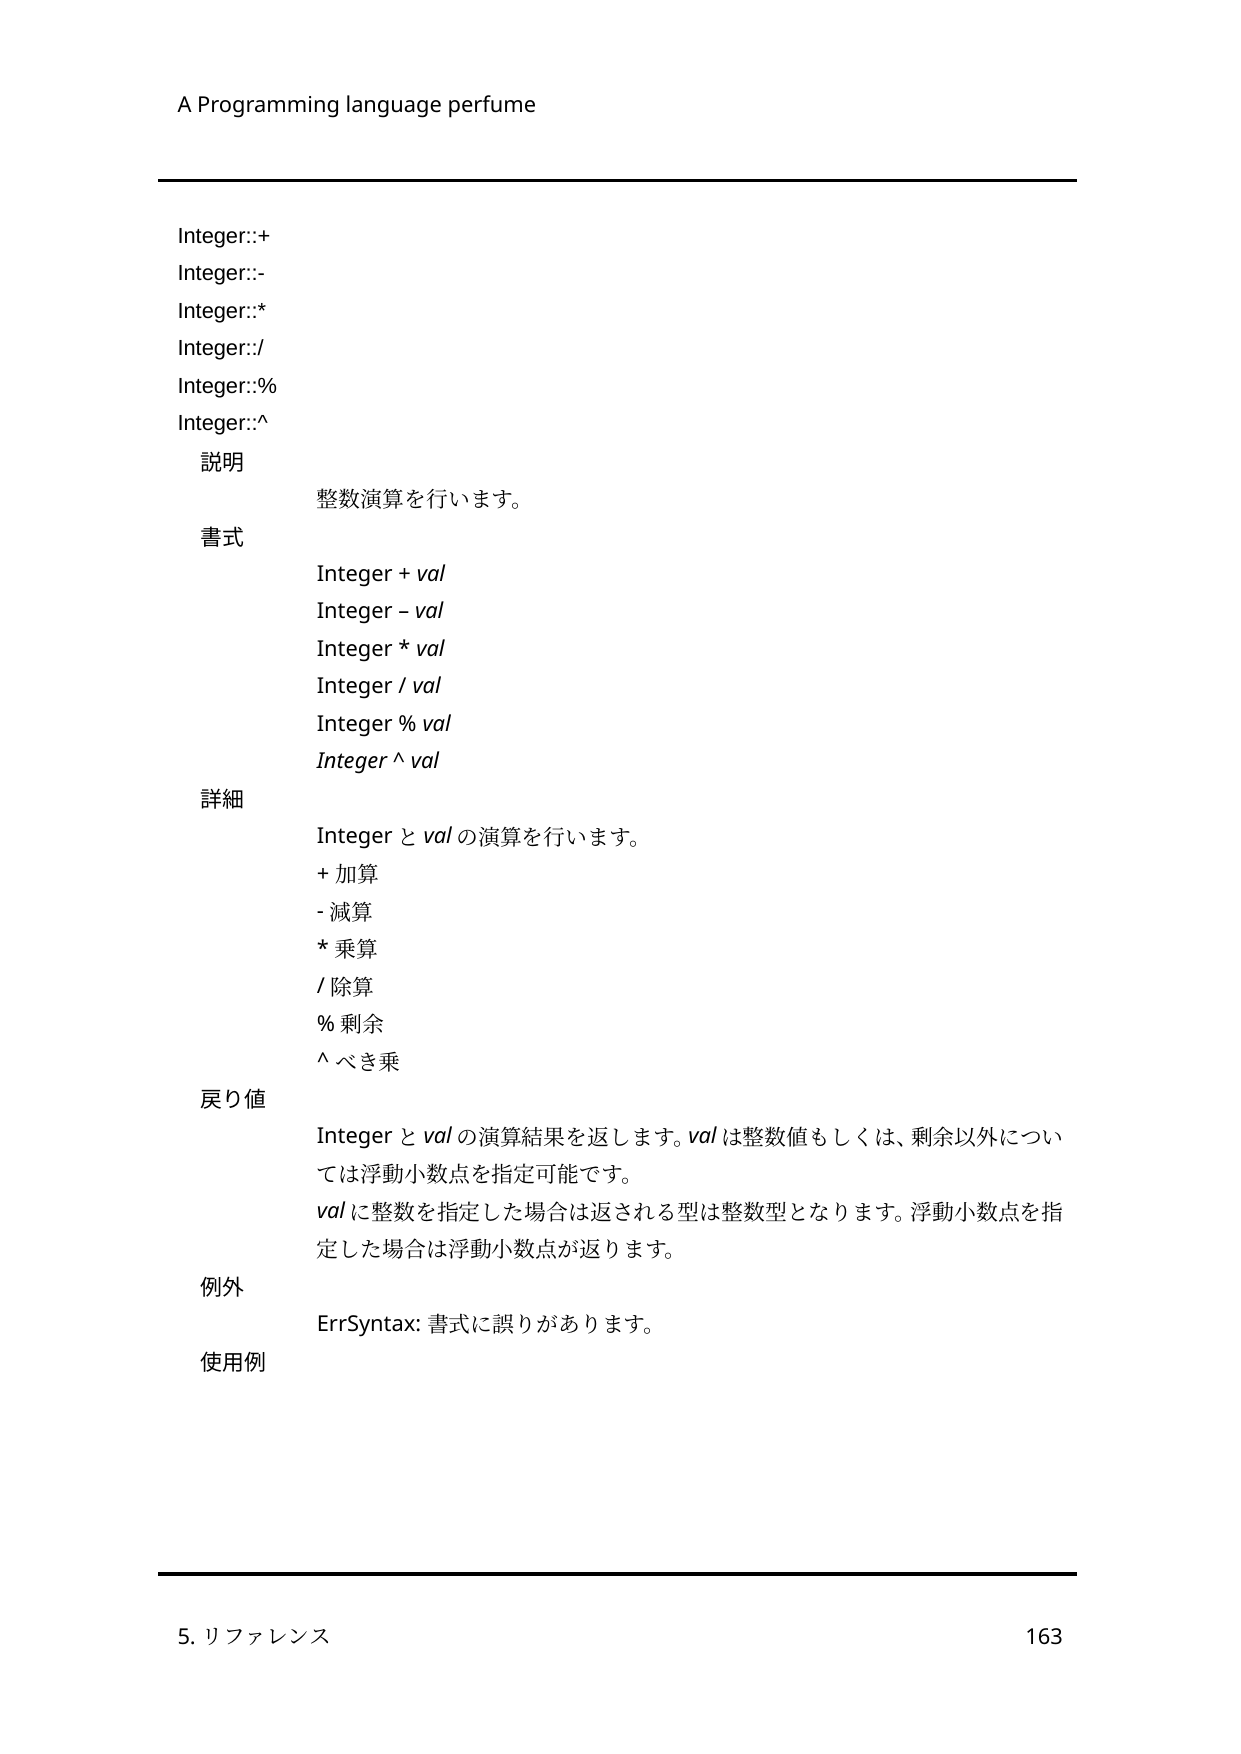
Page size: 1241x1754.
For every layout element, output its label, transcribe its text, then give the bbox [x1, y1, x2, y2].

table_cell [317, 1342, 1063, 1417]
table_cell 戻り値 [200, 1079, 317, 1267]
subtitle Integer::/ [177, 329, 1063, 367]
table_cell 使用例 [200, 1342, 317, 1417]
subtitle Integer::- [177, 254, 1063, 292]
table_cell ErrSyntax: 書式に誤りがあります。 [317, 1267, 1063, 1342]
subtitle Integer::* [177, 292, 1063, 329]
subtitle Integer::+ [177, 217, 1063, 254]
subtitle Integer::^ [177, 404, 1063, 442]
table_cell 書式 [200, 517, 317, 779]
table_cell 詳細 [200, 779, 317, 1079]
table_header 説明 [200, 442, 317, 517]
table_cell Integer + val Integer – val Integer * val Integer / val Integer % val Integer ^ val [317, 517, 1063, 779]
subtitle Integer::% [177, 367, 1063, 404]
table_header 整数演算を行います。 [317, 442, 1063, 517]
table_cell 例外 [200, 1267, 317, 1342]
table_cell Integerとvalの演算を行います。 + 加算 - 減算 * 乗算 / 除算 % 剰余 ^ べき乗 [317, 779, 1063, 1079]
table_cell Integerとvalの演算結果を返します。valは整数値もしくは、剰余以外については浮動小数点を指定可能です。 valに整数を指定した場合は返される型は整数型となります。浮動小数点を指定した場合は浮動小数点が返ります。 [317, 1079, 1063, 1267]
